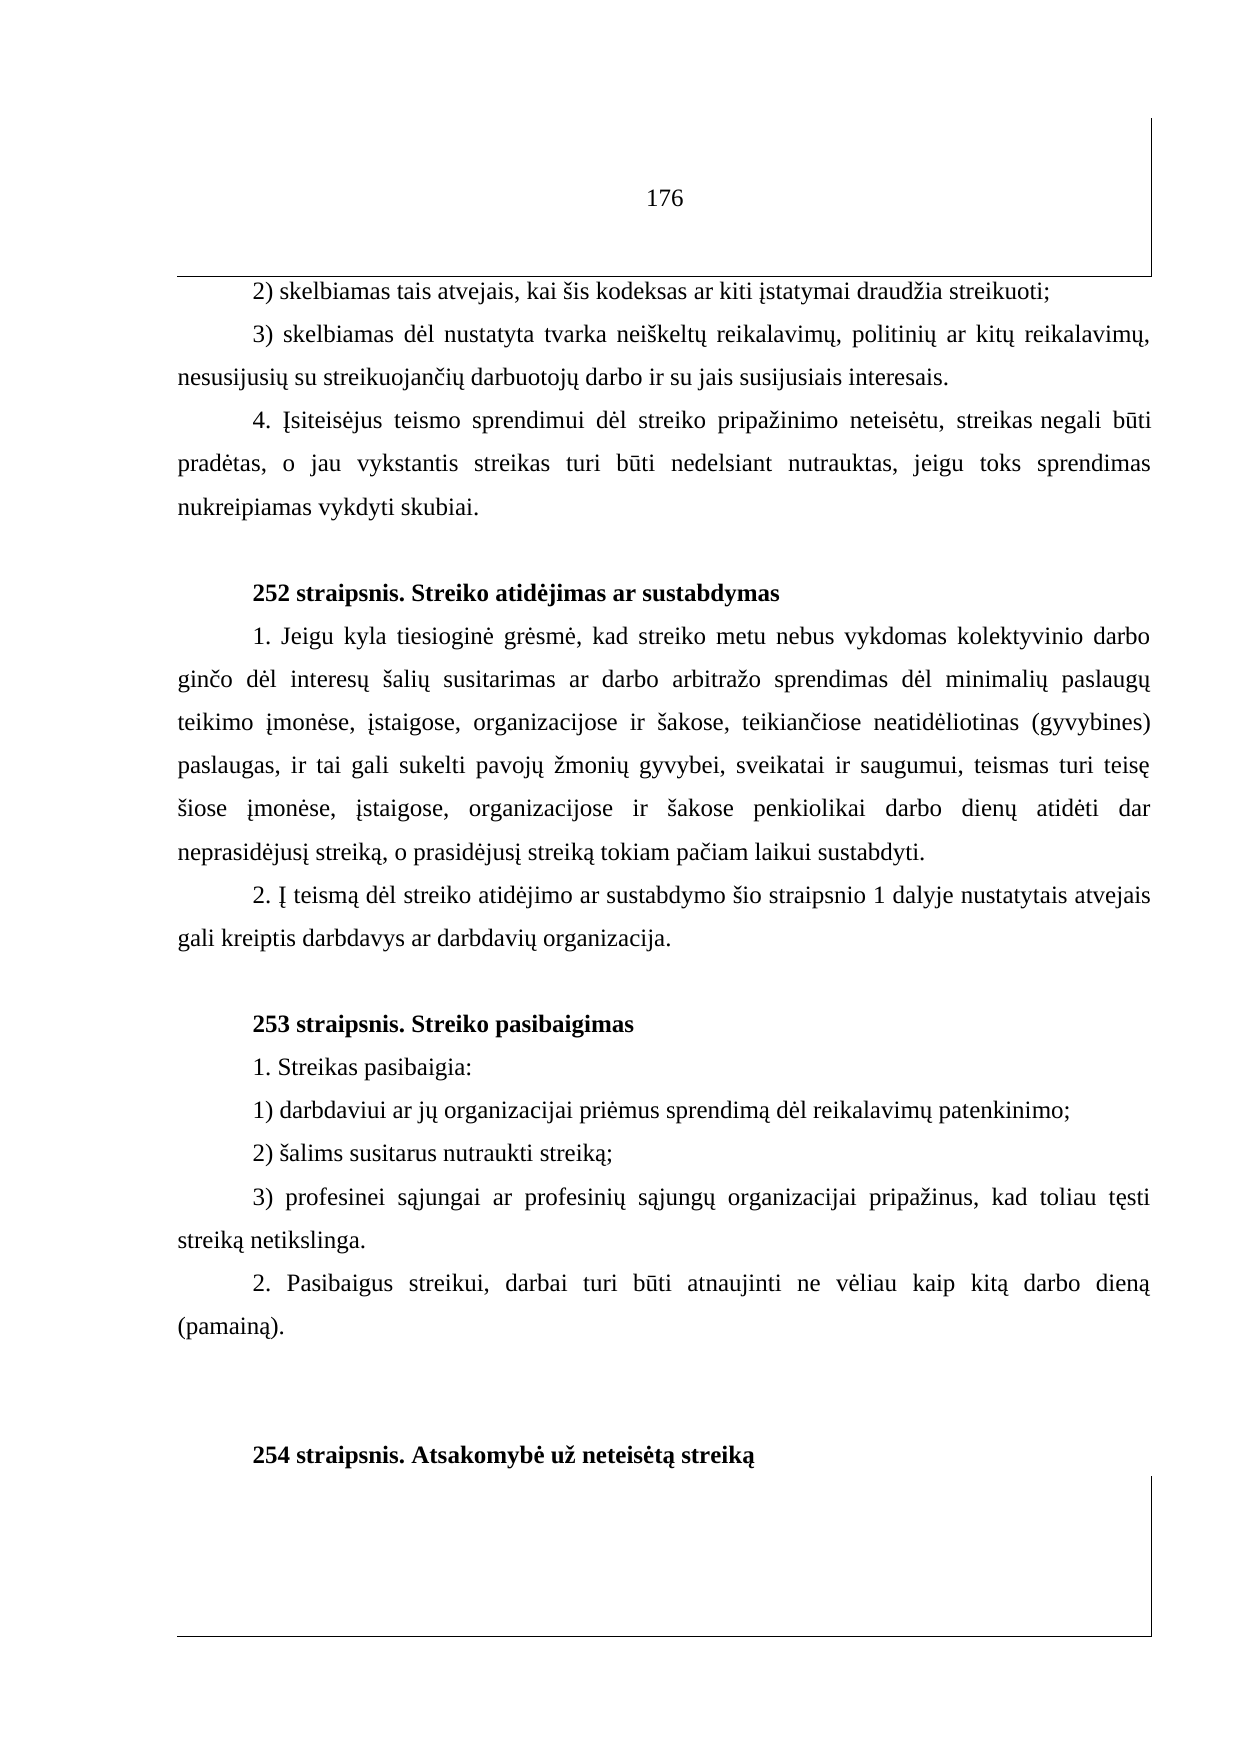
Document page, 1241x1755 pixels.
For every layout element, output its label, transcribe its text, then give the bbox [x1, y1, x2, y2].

text 2) šalims susitarus nutraukti streiką; [177, 1138, 1152, 1167]
text 252 straipsnis. Streiko atidėjimas ar sustabdymas [177, 578, 1152, 607]
text 1. Jeigu kyla tiesioginė grėsmė, kad streiko metu nebus vykdomas kolektyvinio darbo ginčo dėl interesų šalių susitarimas ar darbo arbitražo sprendimas dėl minimalių paslaugų teikimo įmonėse, įstaigose, organizacijose ir šakose, teikiančiose neatidėliotinas (gyvybines) paslaugas, ir tai gali sukelti pavojų žmonių gyvybei, sveikatai ir saugumui, teismas turi teisę šiose įmonėse, įstaigose, organizacijose ir šakose penkiolikai darbo dienų atidėti dar neprasidėjusį streiką, o prasidėjusį streiką tokiam pačiam laikui sustabdyti. [177, 621, 1152, 865]
text 1) darbdaviui ar jų organizacijai priėmus sprendimą dėl reikalavimų patenkinimo; [177, 1095, 1152, 1124]
text 2. Pasibaigus streikui, darbai turi būti atnaujinti ne vėliau kaip kitą darbo dieną (pamainą). [177, 1268, 1152, 1340]
text 254 straipsnis. Atsakomybė už neteisėtą streiką [177, 1440, 1152, 1469]
text 3) profesinei sąjungai ar profesinių sąjungų organizacijai pripažinus, kad toliau tęsti streiką netikslinga. [177, 1182, 1152, 1253]
text 1. Streikas pasibaigia: [177, 1052, 1152, 1081]
text 3) skelbiamas dėl nustatyta tvarka neiškeltų reikalavimų, politinių ar kitų reikalavimų, nesusijusių su streikuojančių darbuotojų darbo ir su jais susijusiais interesais. [177, 319, 1152, 391]
text 2. Į teismą dėl streiko atidėjimo ar sustabdymo šio straipsnio 1 dalyje nustatytais atvejais gali kreiptis darbdavys ar darbdavių organizacija. [177, 880, 1152, 952]
text 4. Įsiteisėjus teismo sprendimui dėl streiko pripažinimo neteisėtu, streikas negali būti pradėtas, o jau vykstantis streikas turi būti nedelsiant nutrauktas, jeigu toks sprendimas nukreipiamas vykdyti skubiai. [177, 405, 1152, 520]
text 2) skelbiamas tais atvejais, kai šis kodeksas ar kiti įstatymai draudžia streikuoti; [177, 276, 1152, 305]
text 253 straipsnis. Streiko pasibaigimas [177, 1009, 1152, 1038]
